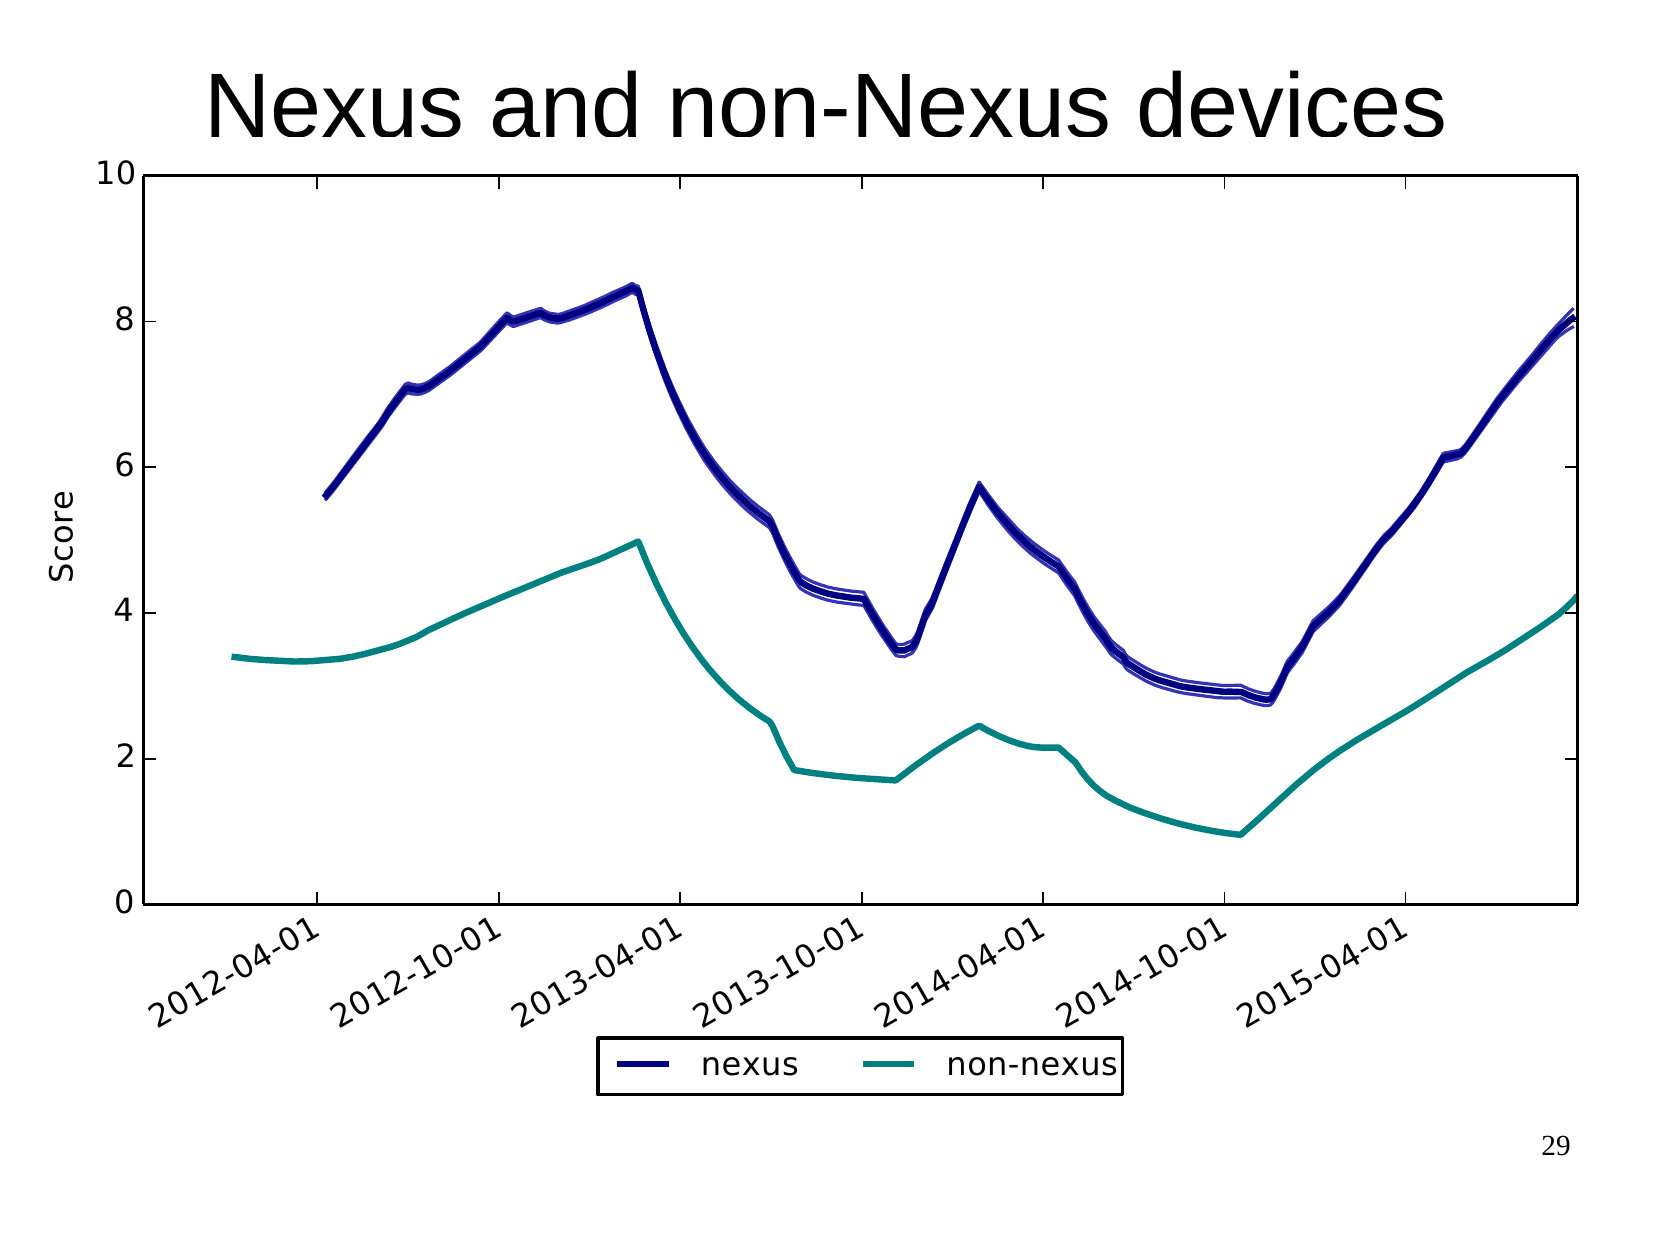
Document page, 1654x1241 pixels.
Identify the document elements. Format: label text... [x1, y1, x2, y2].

title Nexus and non-Nexus devices [82, 2, 1571, 135]
picture [23, 135, 1602, 1120]
